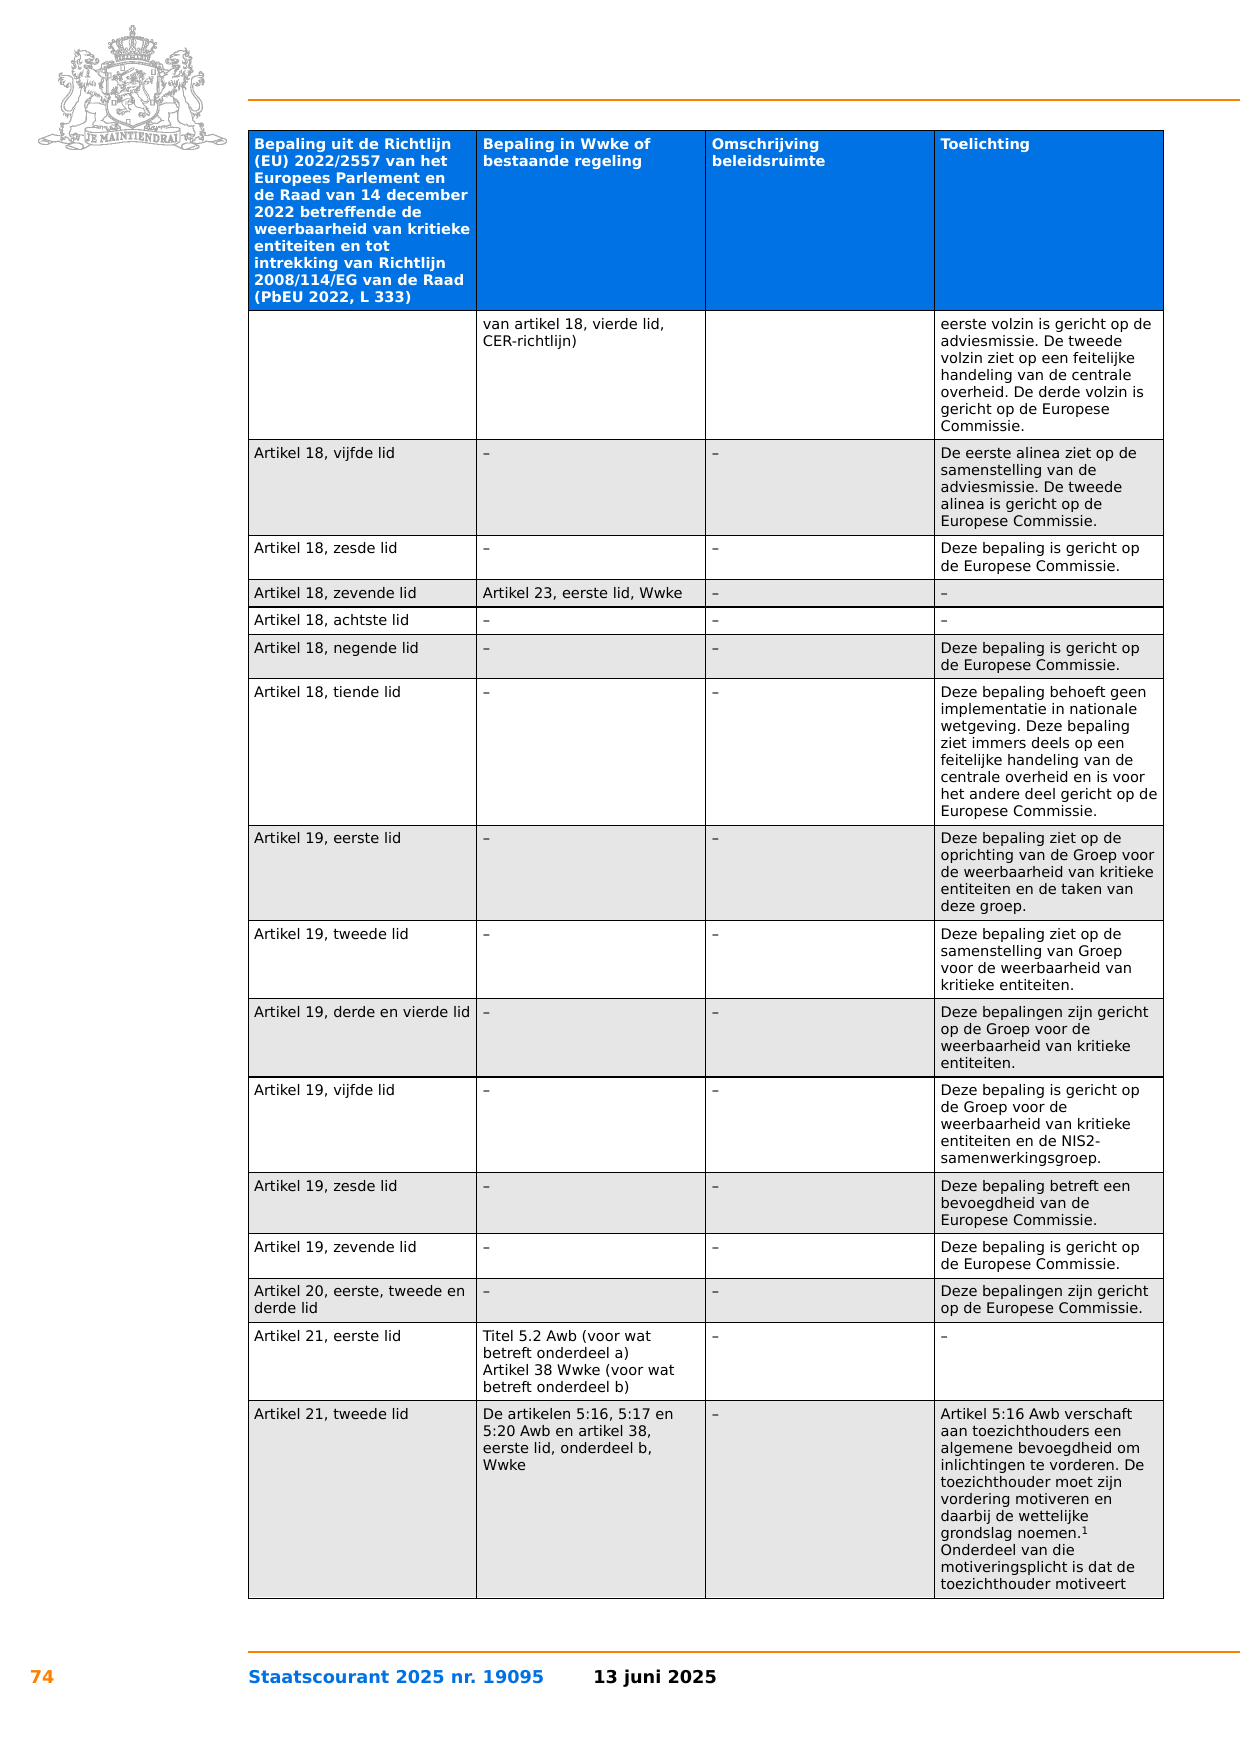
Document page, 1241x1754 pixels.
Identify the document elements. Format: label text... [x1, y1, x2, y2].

table_cell De artikelen 5:16, 5:17 en 5:20 Awb en artikel 38, eerste lid, onderdeel b, Wwke [477, 1401, 705, 1597]
table_cell – [477, 1078, 705, 1172]
table_cell Artikel 20, eerste, tweede en derde lid [249, 1279, 476, 1322]
table_cell – [477, 635, 705, 678]
table_cell van artikel 18, vierde lid, CER-richtlijn) [477, 311, 705, 439]
table_cell Artikel 18, tiende lid [249, 679, 476, 824]
table_cell – [477, 1173, 705, 1233]
table_cell Titel 5.2 Awb (voor wat betreft onderdeel a) Artikel 38 Wwke (voor wat betreft onderdeel b) [477, 1323, 705, 1400]
table_cell – [477, 440, 705, 535]
table_cell – [706, 580, 934, 606]
table_cell Artikel 18, zesde lid [249, 536, 476, 579]
table_cell – [706, 635, 934, 678]
table_cell De eerste alinea ziet op de samenstelling van de adviesmissie. De tweede alinea is gericht op de Europese Commissie. [935, 440, 1163, 535]
table_cell [706, 311, 934, 439]
table_cell Artikel 19, zesde lid [249, 1173, 476, 1233]
table_cell Artikel 19, vijfde lid [249, 1078, 476, 1172]
table_header Bepaling in Wwke of bestaande regeling [477, 131, 705, 310]
table_cell eerste volzin is gericht op de adviesmissie. De tweede volzin ziet op een feitelijke handeling van de centrale overheid. De derde volzin is gericht op de Europese Commissie. [935, 311, 1163, 439]
table_cell – [935, 608, 1163, 634]
table_cell Artikel 19, zevende lid [249, 1234, 476, 1277]
table_cell Artikel 19, eerste lid [249, 826, 476, 920]
table_cell – [706, 1279, 934, 1322]
table_cell Deze bepaling is gericht op de Europese Commissie. [935, 536, 1163, 579]
table_cell – [477, 679, 705, 824]
table_cell Deze bepaling is gericht op de Groep voor de weerbaarheid van kritieke entiteiten en de NIS2-samenwerkingsgroep. [935, 1078, 1163, 1172]
table_cell Deze bepaling ziet op de oprichting van de Groep voor de weerbaarheid van kritieke entiteiten en de taken van deze groep. [935, 826, 1163, 920]
table_cell Deze bepaling behoeft geen implementatie in nationale wetgeving. Deze bepaling ziet immers deels op een feitelijke handeling van de centrale overheid en is voor het andere deel gericht op de Europese Commissie. [935, 679, 1163, 824]
table_cell Artikel 18, zevende lid [249, 580, 476, 606]
table_cell – [706, 440, 934, 535]
table_header Toelichting [935, 131, 1163, 310]
table_cell Artikel 21, eerste lid [249, 1323, 476, 1400]
table_cell Artikel 5:16 Awb verschaft aan toezichthouders een algemene bevoegdheid om inlichtingen te vorderen. De toezichthouder moet zijn vordering motiveren en daarbij de wettelijke grondslag noemen.1 Onderdeel van die motiveringsplicht is dat de toezichthouder motiveert [935, 1401, 1163, 1597]
table_cell Deze bepaling is gericht op de Europese Commissie. [935, 635, 1163, 678]
table_cell – [706, 679, 934, 824]
table_cell – [477, 999, 705, 1076]
table_cell Artikel 21, tweede lid [249, 1401, 476, 1597]
picture [38, 25, 227, 150]
table_cell – [477, 1279, 705, 1322]
table_cell – [477, 608, 705, 634]
table_cell Deze bepaling ziet op de samenstelling van Groep voor de weerbaarheid van kritieke entiteiten. [935, 921, 1163, 998]
table_cell – [706, 608, 934, 634]
table_cell Artikel 18, vijfde lid [249, 440, 476, 535]
table_cell Artikel 19, derde en vierde lid [249, 999, 476, 1076]
table_cell – [706, 1078, 934, 1172]
table_cell Artikel 18, achtste lid [249, 608, 476, 634]
table_cell – [706, 1234, 934, 1277]
table_cell – [706, 536, 934, 579]
table_cell Artikel 19, tweede lid [249, 921, 476, 998]
table_cell – [706, 1323, 934, 1400]
table_cell – [706, 1401, 934, 1597]
table_cell Deze bepalingen zijn gericht op de Europese Commissie. [935, 1279, 1163, 1322]
table_cell Artikel 23, eerste lid, Wwke [477, 580, 705, 606]
table_cell – [706, 999, 934, 1076]
table_cell – [477, 536, 705, 579]
table_cell – [935, 1323, 1163, 1400]
table_cell – [935, 580, 1163, 606]
table_cell – [477, 1234, 705, 1277]
table_cell Artikel 18, negende lid [249, 635, 476, 678]
table_cell – [477, 921, 705, 998]
table_cell Deze bepaling is gericht op de Europese Commissie. [935, 1234, 1163, 1277]
table_cell Deze bepalingen zijn gericht op de Groep voor de weerbaarheid van kritieke entiteiten. [935, 999, 1163, 1076]
table_cell Deze bepaling betreft een bevoegdheid van de Europese Commissie. [935, 1173, 1163, 1233]
table_cell – [706, 1173, 934, 1233]
table_cell [249, 311, 476, 439]
table_cell – [477, 826, 705, 920]
table_cell – [706, 826, 934, 920]
table_header Bepaling uit de Richtlijn (EU) 2022/2557 van het Europees Parlement en de Raad van 14 december 2022 betreffende de weerbaarheid van kritieke entiteiten en tot intrekking van Richtlijn 2008/114/EG van de Raad (PbEU 2022, L 333) [249, 131, 476, 310]
table_header Omschrijving beleidsruimte [706, 131, 934, 310]
table_cell – [706, 921, 934, 998]
